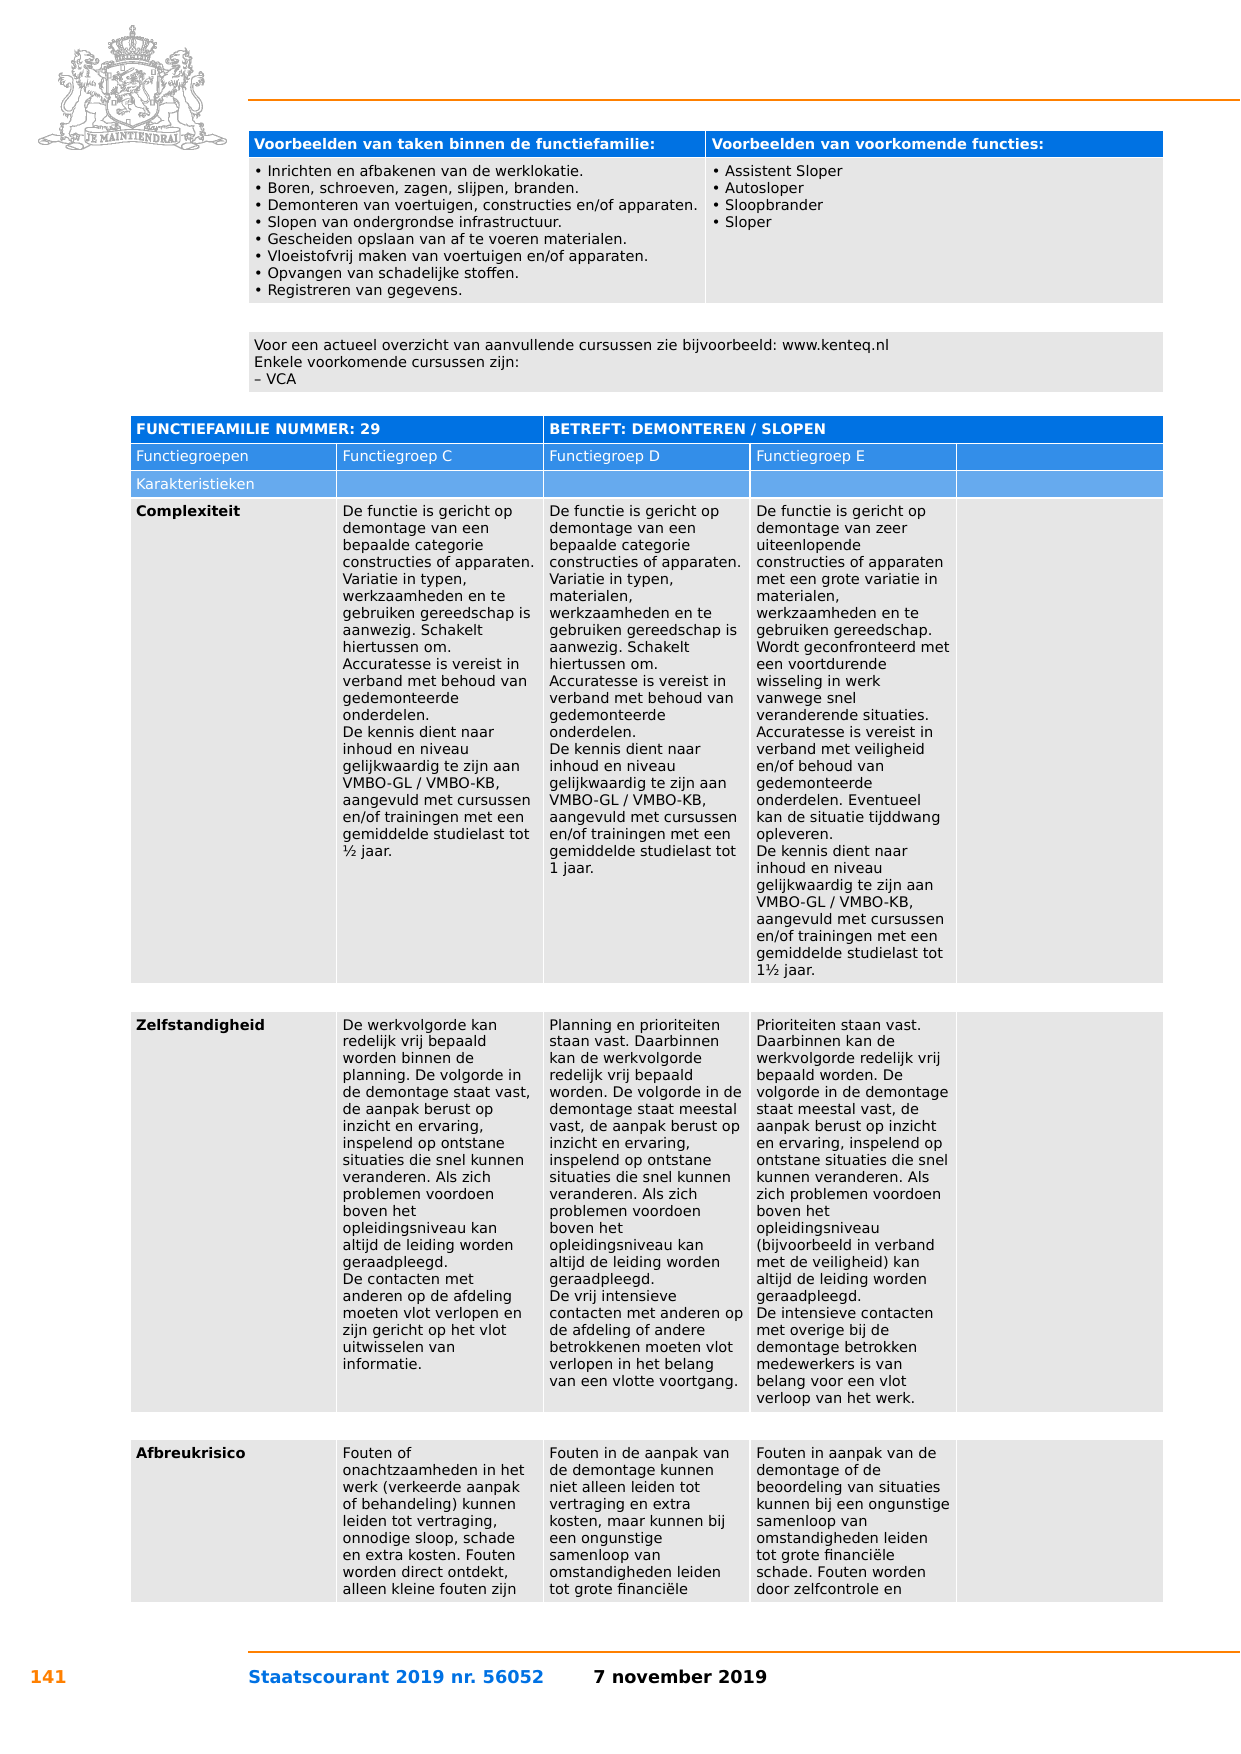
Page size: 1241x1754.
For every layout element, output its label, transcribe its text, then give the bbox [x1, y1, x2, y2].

table_cell [957, 471, 1163, 497]
table_cell Karakteristieken [131, 471, 336, 497]
table_cell [337, 984, 543, 1011]
table_cell Functiegroep D [544, 444, 749, 470]
picture [38, 25, 227, 150]
table_header FUNCTIEFAMILIE NUMMER: 29 [131, 416, 543, 443]
table_cell De functie is gericht op demontage van een bepaalde categorie constructies of apparaten. Variatie in typen, werkzaamheden en te gebruiken gereedschap is aanwezig. Schakelt hiertussen om. Accuratesse is vereist in verband met behoud van gedemonteerde onderdelen. De kennis dient naar inhoud en niveau gelijkwaardig te zijn aan VMBO-GL / VMBO-KB, aangevuld met cursussen en/of trainingen met een gemiddelde studielast tot ½ jaar. [337, 499, 543, 983]
table_cell [957, 1012, 1163, 1412]
table_cell Planning en prioriteiten staan vast. Daarbinnen kan de werkvolgorde redelijk vrij bepaald worden. De volgorde in de demontage staat meestal vast, de aanpak berust op inzicht en ervaring, inspelend op ontstane situaties die snel kunnen veranderen. Als zich problemen voordoen boven het opleidingsniveau kan altijd de leiding worden geraadpleegd. De vrij intensieve contacten met anderen op de afdeling of andere betrokkenen moeten vlot verlopen in het belang van een vlotte voortgang. [544, 1012, 749, 1412]
table_cell Functiegroep E [751, 444, 956, 470]
table_cell Zelfstandigheid [131, 1012, 336, 1412]
table_cell Fouten of onachtzaamheden in het werk (verkeerde aanpak of behandeling) kunnen leiden tot vertraging, onnodige sloop, schade en extra kosten. Fouten worden direct ontdekt, alleen kleine fouten zijn [337, 1440, 543, 1602]
table_cell Functiegroepen [131, 444, 336, 470]
table_cell [957, 1440, 1163, 1602]
table_cell [957, 499, 1163, 983]
table_cell Prioriteiten staan vast. Daarbinnen kan de werkvolgorde redelijk vrij bepaald worden. De volgorde in de demontage staat meestal vast, de aanpak berust op inzicht en ervaring, inspelend op ontstane situaties die snel kunnen veranderen. Als zich problemen voordoen boven het opleidingsniveau (bijvoorbeeld in verband met de veiligheid) kan altijd de leiding worden geraadpleegd. De intensieve contacten met overige bij de demontage betrokken medewerkers is van belang voor een vlot verloop van het werk. [751, 1012, 956, 1412]
table_cell [249, 305, 1163, 331]
table_cell [751, 471, 956, 497]
table_cell Complexiteit [131, 499, 336, 983]
table_cell De functie is gericht op demontage van zeer uiteenlopende constructies of apparaten met een grote variatie in materialen, werkzaamheden en te gebruiken gereedschap. Wordt geconfronteerd met een voortdurende wisseling in werk vanwege snel veranderende situaties. Accuratesse is vereist in verband met veiligheid en/of behoud van gedemonteerde onderdelen. Eventueel kan de situatie tijddwang opleveren. De kennis dient naar inhoud en niveau gelijkwaardig te zijn aan VMBO-GL / VMBO-KB, aangevuld met cursussen en/of trainingen met een gemiddelde studielast tot 1½ jaar. [751, 499, 956, 983]
table_cell Fouten in aanpak van de demontage of de beoordeling van situaties kunnen bij een ongunstige samenloop van omstandigheden leiden tot grote financiële schade. Fouten worden door zelfcontrole en [751, 1440, 956, 1602]
table_header BETREFT: DEMONTEREN / SLOPEN [544, 416, 1163, 443]
table_cell [544, 984, 749, 1011]
table_cell [751, 1413, 956, 1439]
table_cell • Inrichten en afbakenen van de werklokatie. • Boren, schroeven, zagen, slijpen, branden. • Demonteren van voertuigen, constructies en/of apparaten. • Slopen van ondergrondse infrastructuur. • Gescheiden opslaan van af te voeren materialen. • Vloeistofvrij maken van voertuigen en/of apparaten. • Opvangen van schadelijke stoffen. • Registreren van gegevens. [249, 158, 705, 303]
table_cell [751, 984, 956, 1011]
table_cell De functie is gericht op demontage van een bepaalde categorie constructies of apparaten. Variatie in typen, materialen, werkzaamheden en te gebruiken gereedschap is aanwezig. Schakelt hiertussen om. Accuratesse is vereist in verband met behoud van gedemonteerde onderdelen. De kennis dient naar inhoud en niveau gelijkwaardig te zijn aan VMBO-GL / VMBO-KB, aangevuld met cursussen en/of trainingen met een gemiddelde studielast tot 1 jaar. [544, 499, 749, 983]
table_header Voorbeelden van taken binnen de functiefamilie: [249, 131, 705, 157]
table_cell [957, 444, 1163, 470]
table_cell Functiegroep C [337, 444, 543, 470]
table_cell [337, 1413, 543, 1439]
table_cell Fouten in de aanpak van de demontage kunnen niet alleen leiden tot vertraging en extra kosten, maar kunnen bij een ongunstige samenloop van omstandigheden leiden tot grote financiële [544, 1440, 749, 1602]
table_cell [131, 1413, 336, 1439]
table_cell [957, 984, 1163, 1011]
table_cell [544, 1413, 749, 1439]
table_cell [337, 471, 543, 497]
table_cell [957, 1413, 1163, 1439]
table_cell Afbreukrisico [131, 1440, 336, 1602]
table_cell [544, 471, 749, 497]
table_header Voorbeelden van voorkomende functies: [706, 131, 1163, 157]
table_cell De werkvolgorde kan redelijk vrij bepaald worden binnen de planning. De volgorde in de demontage staat vast, de aanpak berust op inzicht en ervaring, inspelend op ontstane situaties die snel kunnen veranderen. Als zich problemen voordoen boven het opleidingsniveau kan altijd de leiding worden geraadpleegd. De contacten met anderen op de afdeling moeten vlot verlopen en zijn gericht op het vlot uitwisselen van informatie. [337, 1012, 543, 1412]
table_cell Voor een actueel overzicht van aanvullende cursussen zie bijvoorbeeld: www.kenteq.nl Enkele voorkomende cursussen zijn: – VCA [249, 332, 1163, 392]
table_cell [131, 984, 336, 1011]
table_cell • Assistent Sloper • Autosloper • Sloopbrander • Sloper [706, 158, 1163, 303]
